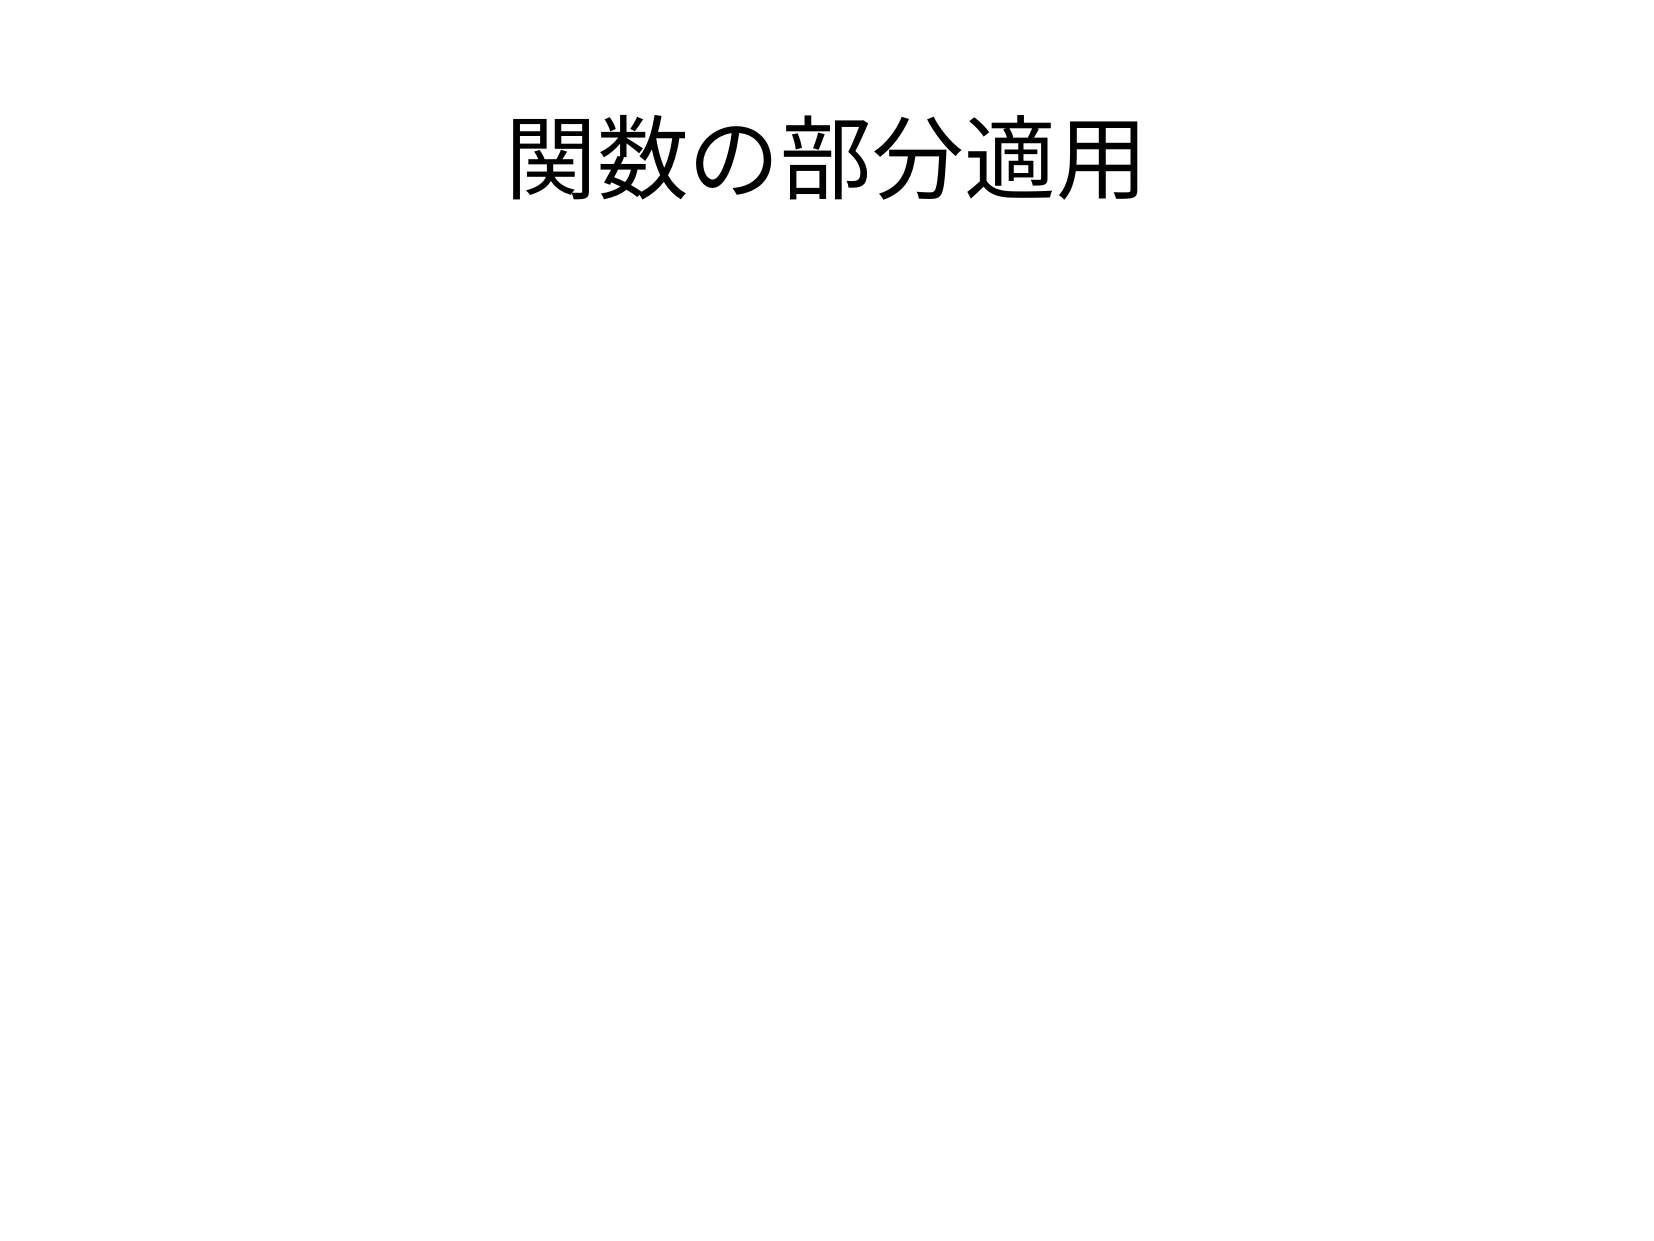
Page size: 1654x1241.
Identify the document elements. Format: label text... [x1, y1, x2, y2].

title 関数の部分適用 [82, 49, 1571, 257]
